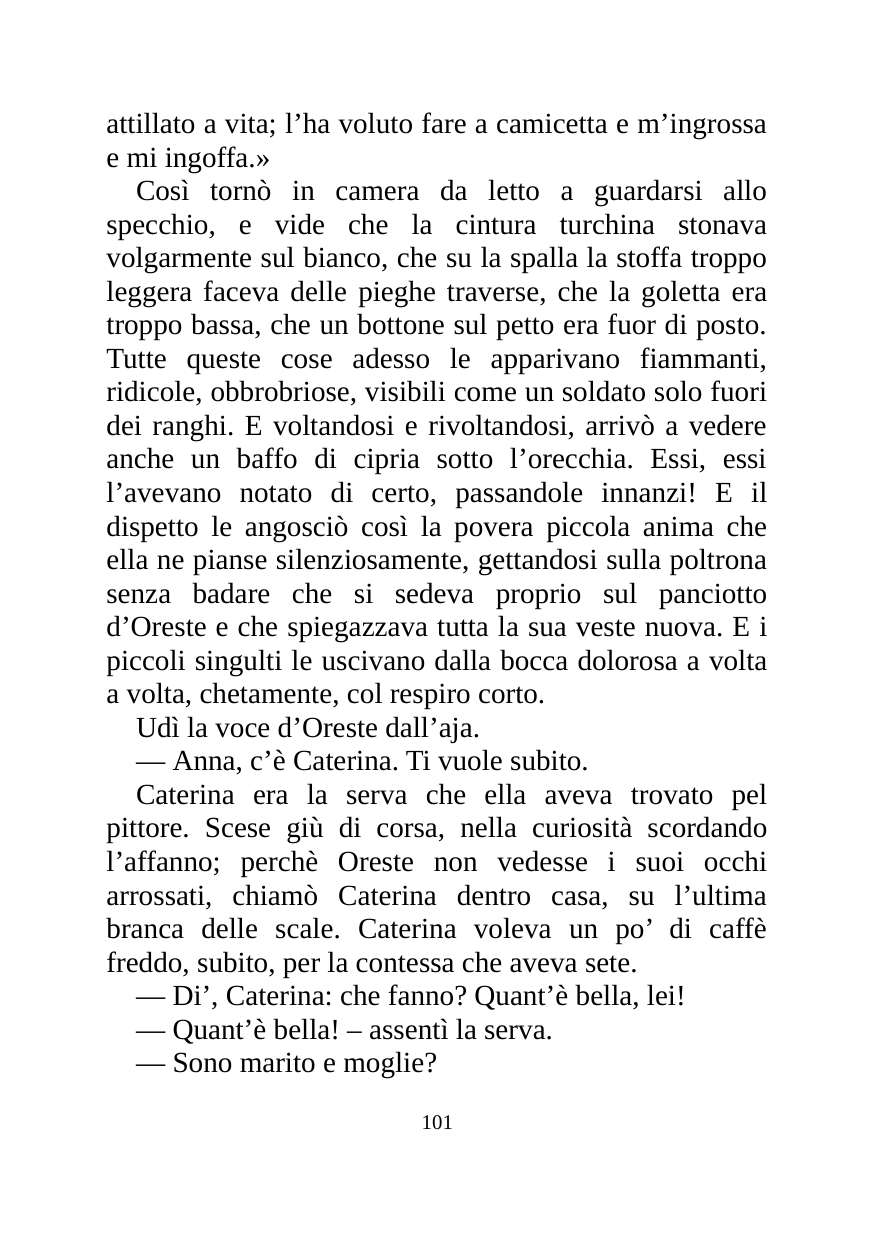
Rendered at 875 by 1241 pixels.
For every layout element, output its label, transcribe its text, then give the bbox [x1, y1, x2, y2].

text — Di’, Caterina: che fanno? Quant’è bella, lei! [106, 978, 768, 1012]
text attillato a vita; l’ha voluto fare a camicetta e m’ingrossa e mi ingoffa.» [106, 106, 768, 173]
text — Anna, c’è Caterina. Ti vuole subito. [106, 743, 768, 777]
text — Sono marito e moglie? [106, 1045, 768, 1079]
text — Quant’è bella! – assentì la serva. [106, 1012, 768, 1045]
text Caterina era la serva che ella aveva trovato pel pittore. Scese giù di corsa, nella curiosità scordando l’affanno; perchè Oreste non vedesse i suoi occhi arrossati, chiamò Caterina dentro casa, su l’ultima branca delle scale. Caterina voleva un po’ di caffè freddo, subito, per la contessa che aveva sete. [106, 777, 768, 978]
text Così tornò in camera da letto a guardarsi allo specchio, e vide che la cintura turchina stonava volgarmente sul bianco, che su la spalla la stoffa troppo leggera faceva delle pieghe traverse, che la goletta era troppo bassa, che un bottone sul petto era fuor di posto. Tutte queste cose adesso le apparivano fiammanti, ridicole, obbrobriose, visibili come un soldato solo fuori dei ranghi. E voltandosi e rivoltandosi, arrivò a vedere anche un baffo di cipria sotto l’orecchia. Essi, essi l’avevano notato di certo, passandole innanzi! E il dispetto le angosciò così la povera piccola anima che ella ne pianse silenziosamente, gettandosi sulla poltrona senza badare che si sedeva proprio sul panciotto d’Oreste e che spiegazzava tutta la sua veste nuova. E i piccoli singulti le uscivano dalla bocca dolorosa a volta a volta, chetamente, col respiro corto. [106, 173, 768, 710]
text Udì la voce d’Oreste dall’aja. [106, 710, 768, 743]
